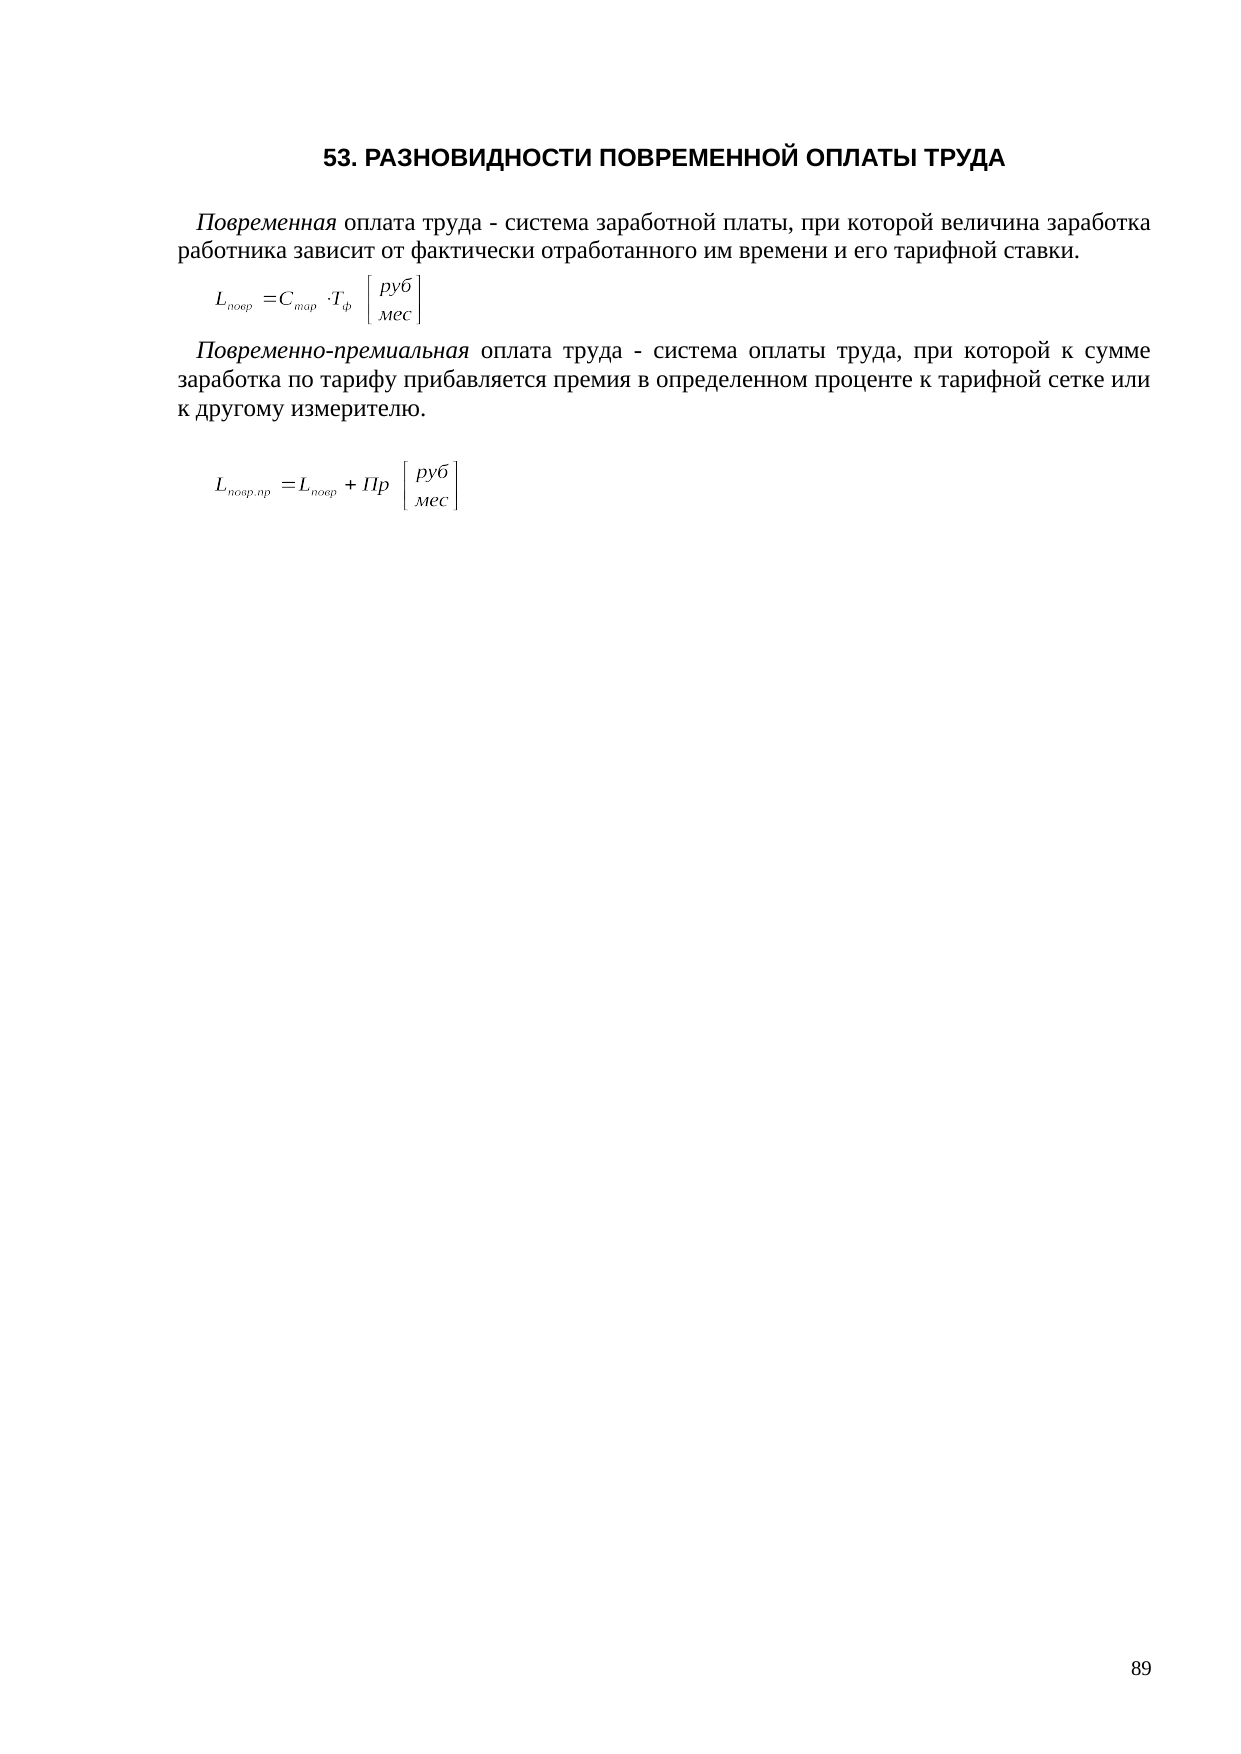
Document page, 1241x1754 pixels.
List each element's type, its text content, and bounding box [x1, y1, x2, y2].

text Повременная оплата труда - система заработной платы, при которой величина заработка работника зависит от фактически отработанного им времени и его тарифной ставки. [177, 207, 1152, 264]
text Повременно-премиальная оплата труда - система оплаты труда, при которой к сумме заработка по тарифу прибавляется премия в определенном проценте к тарифной сетке или к другому измерителю. [177, 335, 1152, 421]
subtitle 53. РАЗНОВИДНОСТИ ПОВРЕМЕННОЙ ОПЛАТЫ ТРУДА [177, 143, 1152, 172]
